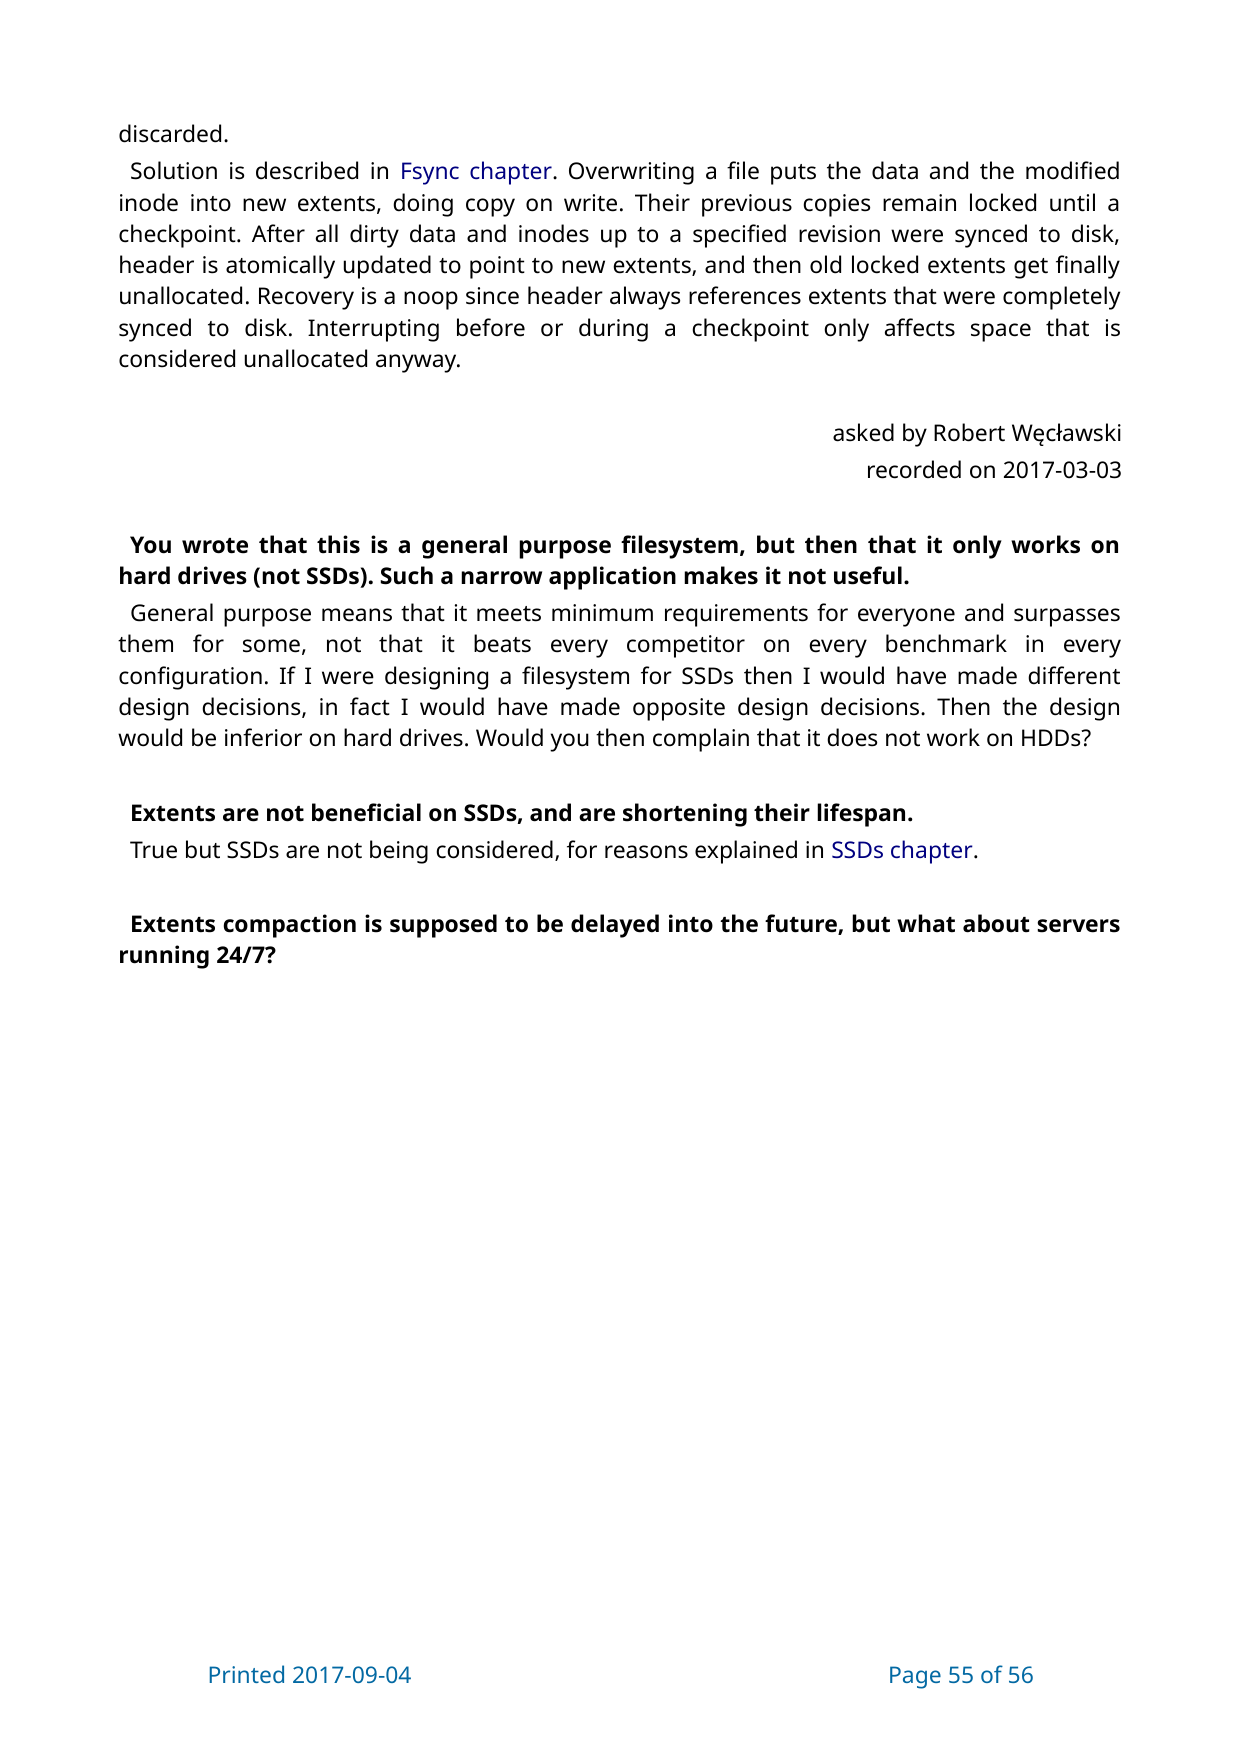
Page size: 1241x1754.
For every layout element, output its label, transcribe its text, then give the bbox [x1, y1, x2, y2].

text discarded. [118, 118, 1122, 149]
text Extents are not beneficial on SSDs, and are shortening their lifespan. [118, 797, 1122, 828]
text recorded on 2017-03-03 [118, 454, 1122, 486]
text You wrote that this is a general purpose filesystem, but then that it only works on hard drives (not SSDs). Such a narrow application makes it not useful. [118, 529, 1122, 591]
text True but SSDs are not being considered, for reasons explained in SSDs chapter. [118, 834, 1122, 865]
text Extents compaction is supposed to be delayed into the future, but what about servers running 24/7? [118, 908, 1122, 971]
text Solution is described in Fsync chapter. Overwriting a file puts the data and the modified inode into new extents, doing copy on write. Their previous copies remain locked until a checkpoint. After all dirty data and inodes up to a specified revision were synced to disk, header is atomically updated to point to new extents, and then old locked extents get finally unallocated. Recovery is a noop since header always references extents that were completely synced to disk. Interrupting before or during a checkpoint only affects space that is considered unallocated anyway. [118, 155, 1122, 374]
text General purpose means that it meets minimum requirements for everyone and surpasses them for some, not that it beats every competitor on every benchmark in every configuration. If I were designing a filesystem for SSDs then I would have made different design decisions, in fact I would have made opposite design decisions. Then the design would be inferior on hard drives. Would you then complain that it does not work on HDDs? [118, 597, 1122, 753]
text asked by Robert Węcławski [118, 417, 1122, 448]
